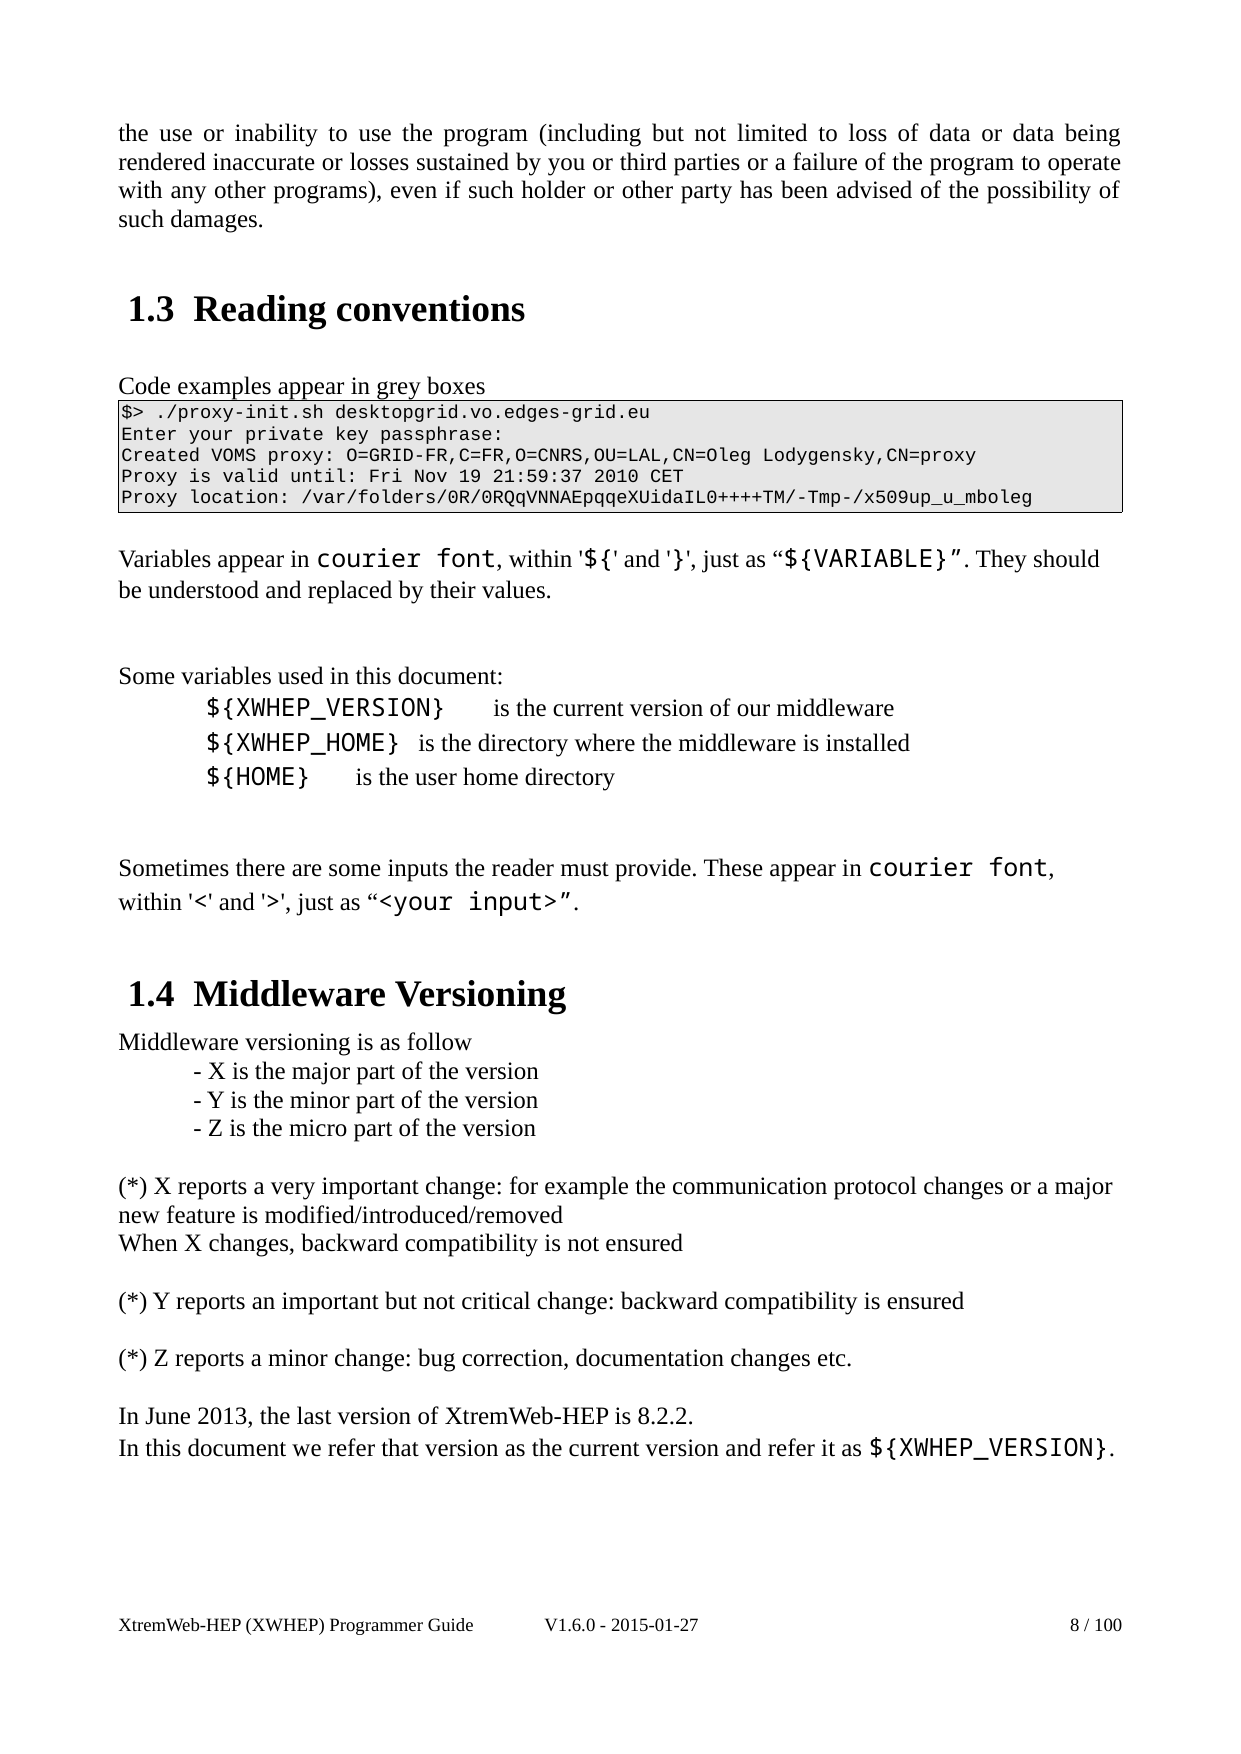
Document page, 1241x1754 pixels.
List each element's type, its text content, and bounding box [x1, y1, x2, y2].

text ${XWHEP_VERSION} is the current version of our middleware [206, 690, 1122, 724]
text In June 2013, the last version of XtremWeb-HEP is 8.2.2. [118, 1401, 1122, 1430]
text Code examples appear in grey boxes [118, 371, 1122, 400]
text - X is the major part of the version [118, 1056, 1122, 1085]
text (*) Y reports an important but not critical change: backward compatibility is ensured [118, 1286, 1122, 1315]
text ${HOME} is the user home directory [206, 758, 1122, 792]
text Variables appear in courier font, within '${' and '}', just as “${VARIABLE}”. They should be understood and replaced by their values. [118, 541, 1122, 604]
text $> ./proxy-init.sh desktopgrid.vo.edges-grid.eu [119, 401, 1122, 421]
text When X changes, backward compatibility is not ensured [118, 1228, 1122, 1257]
text (*) X reports a very important change: for example the communication protocol changes or a major new feature is modified/introduced/removed [118, 1171, 1122, 1228]
text Some variables used in this document: [118, 661, 1122, 690]
text Created VOMS proxy: O=GRID-FR,C=FR,O=CNRS,OU=LAL,CN=Oleg Lodygensky,CN=proxy [119, 442, 1122, 464]
text Proxy location: /var/folders/0R/0RQqVNNAEpqqeXUidaIL0++++TM/-Tmp-/x509up_u_mboleg [119, 485, 1122, 512]
text Middleware versioning is as follow [118, 1027, 1122, 1056]
text Proxy is valid until: Fri Nov 19 21:59:37 2010 CET [119, 464, 1122, 485]
subtitle Reading conventions [118, 287, 1122, 330]
text Sometimes there are some inputs the reader must provide. These appear in courier font, within '<' and '>', just as “<your input>”. [118, 850, 1122, 918]
text In this document we refer that version as the current version and refer it as ${XWHEP_VERSION}. [118, 1430, 1122, 1464]
text Enter your private key passphrase: [119, 421, 1122, 442]
subtitle Middleware Versioning [118, 972, 1122, 1015]
text ${XWHEP_HOME} is the directory where the middleware is installed [206, 724, 1122, 758]
text THE USE OR INABILITY TO USE THE PROGRAM (INCLUDING BUT NOT LIMITED TO LOSS OF DATA OR DATA BEING RENDERED INACCURATE OR LOSSES SUSTAINED BY YOU OR THIRD PARTIES OR A FAILURE OF THE PROGRAM TO OPERATE WITH ANY OTHER PROGRAMS), EVEN IF SUCH HOLDER OR OTHER PARTY HAS BEEN ADVISED OF THE POSSIBILITY OF SUCH DAMAGES. [118, 118, 1122, 233]
text (*) Z reports a minor change: bug correction, documentation changes etc. [118, 1343, 1122, 1372]
text - Y is the minor part of the version [118, 1085, 1122, 1113]
text - Z is the micro part of the version [118, 1113, 1122, 1142]
